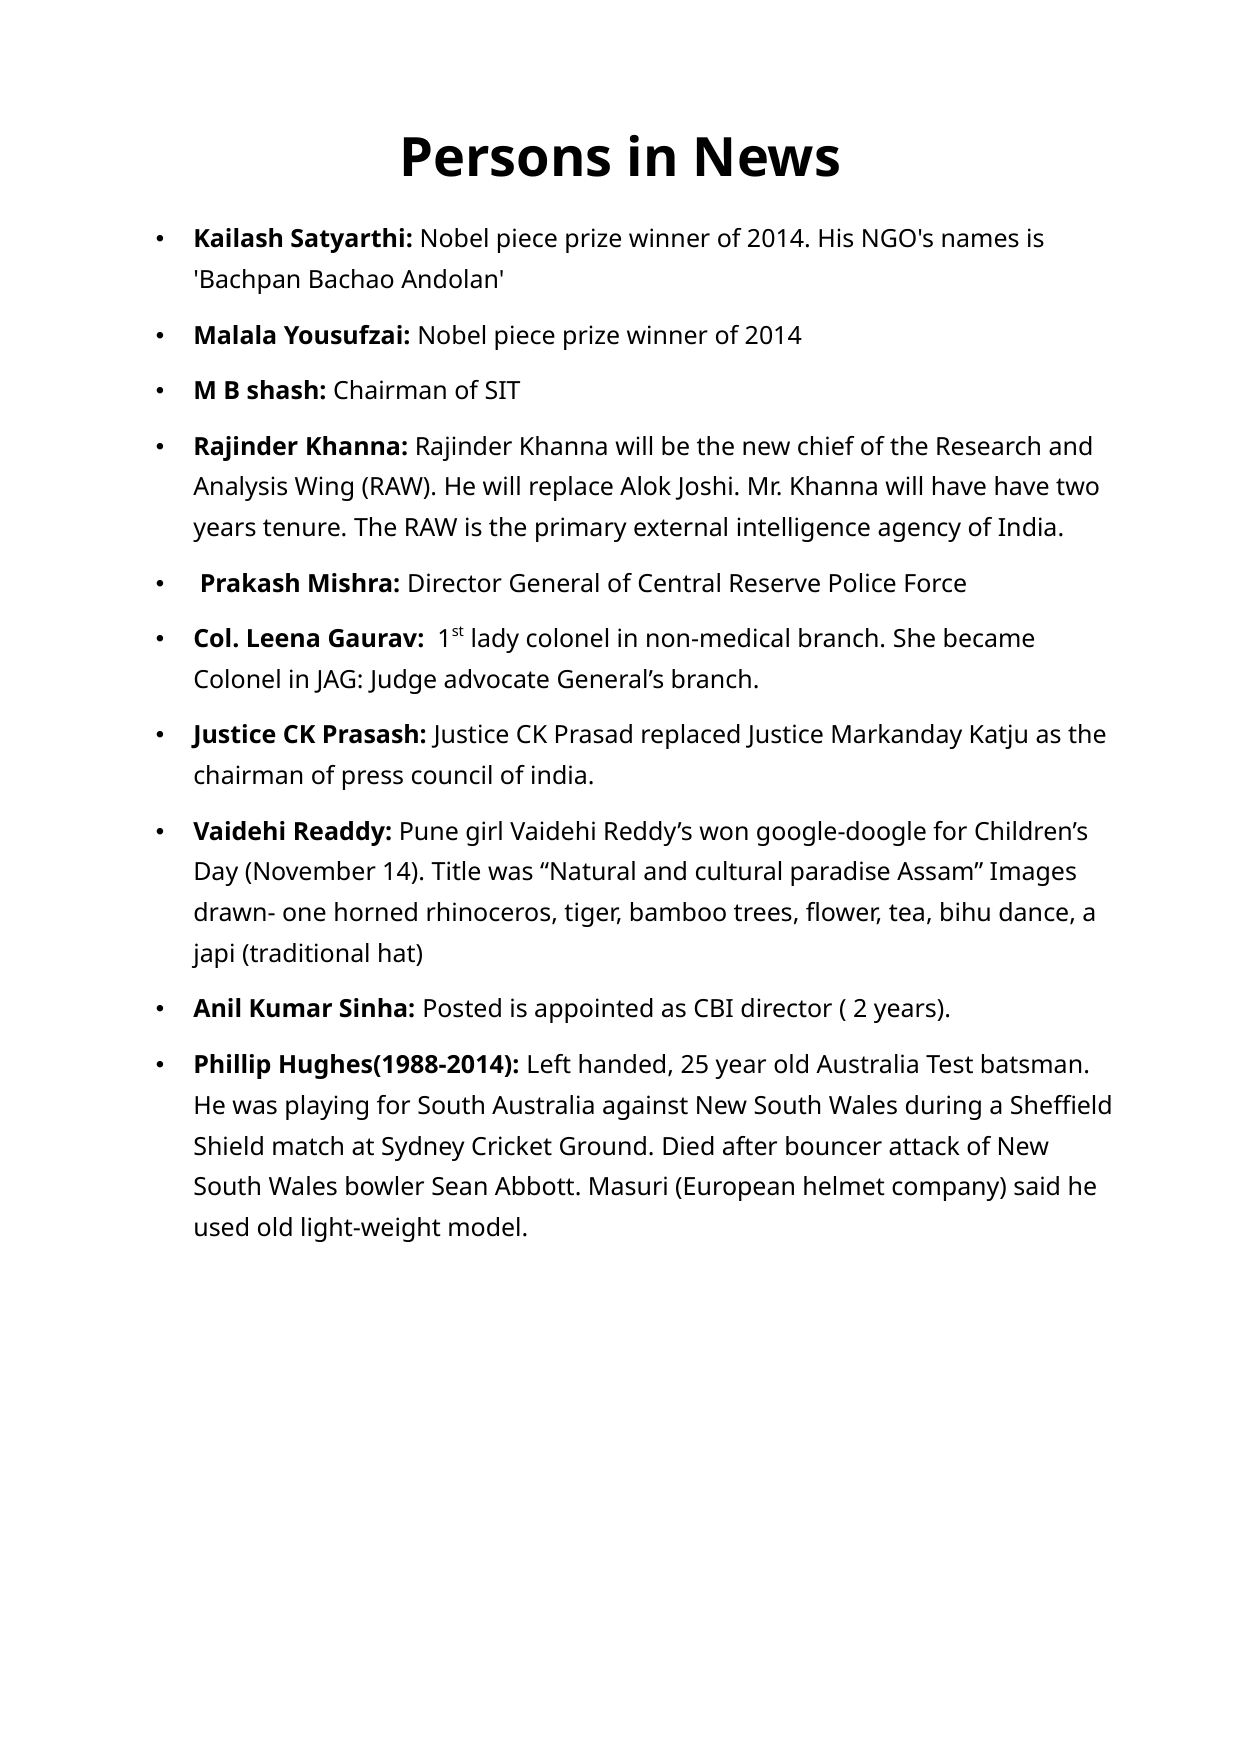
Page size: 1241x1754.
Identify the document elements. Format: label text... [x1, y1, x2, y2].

list Malala Yousufzai: Nobel piece prize winner of 2014 [156, 317, 1122, 351]
list Col. Leena Gaurav: 1st lady colonel in non-medical branch. She became Colonel in JAG: Judge advocate General’s branch. [156, 621, 1122, 696]
list Kailash Satyarthi: Nobel piece prize winner of 2014. His NGO's names is 'Bachpan Bachao Andolan' [156, 221, 1122, 296]
list Prakash Mishra: Director General of Central Reserve Police Force [156, 565, 1122, 599]
text Persons in News [118, 118, 1122, 192]
list Phillip Hughes(1988-2014): Left handed, 25 year old Australia Test batsman. He was playing for South Australia against New South Wales during a Sheffield Shield match at Sydney Cricket Ground. Died after bouncer attack of New South Wales bowler Sean Abbott. Masuri (European helmet company) said he used old light-weight model. [156, 1047, 1122, 1244]
list Vaidehi Readdy: Pune girl Vaidehi Reddy’s won google-doogle for Children’s Day (November 14). Title was “Natural and cultural paradise Assam” Images drawn- one­ horned rhinoceros, tiger, bamboo trees, flower, tea, bihu dance, a japi (traditional hat) [156, 813, 1122, 970]
list Rajinder Khanna: Rajinder Khanna will be the new chief of the Research and Analysis Wing (RAW). He will replace Alok Joshi. Mr. Khanna will have have two years tenure. The RAW is the primary external intelligence agency of India. [156, 428, 1122, 544]
list Justice CK Prasash: Justice CK Prasad replaced Justice Markanday Katju as the chairman of press council of india. [156, 717, 1122, 792]
list Anil Kumar Sinha: Posted is appointed as CBI director ( 2 years). [156, 991, 1122, 1025]
list M B shash: Chairman of SIT [156, 373, 1122, 407]
